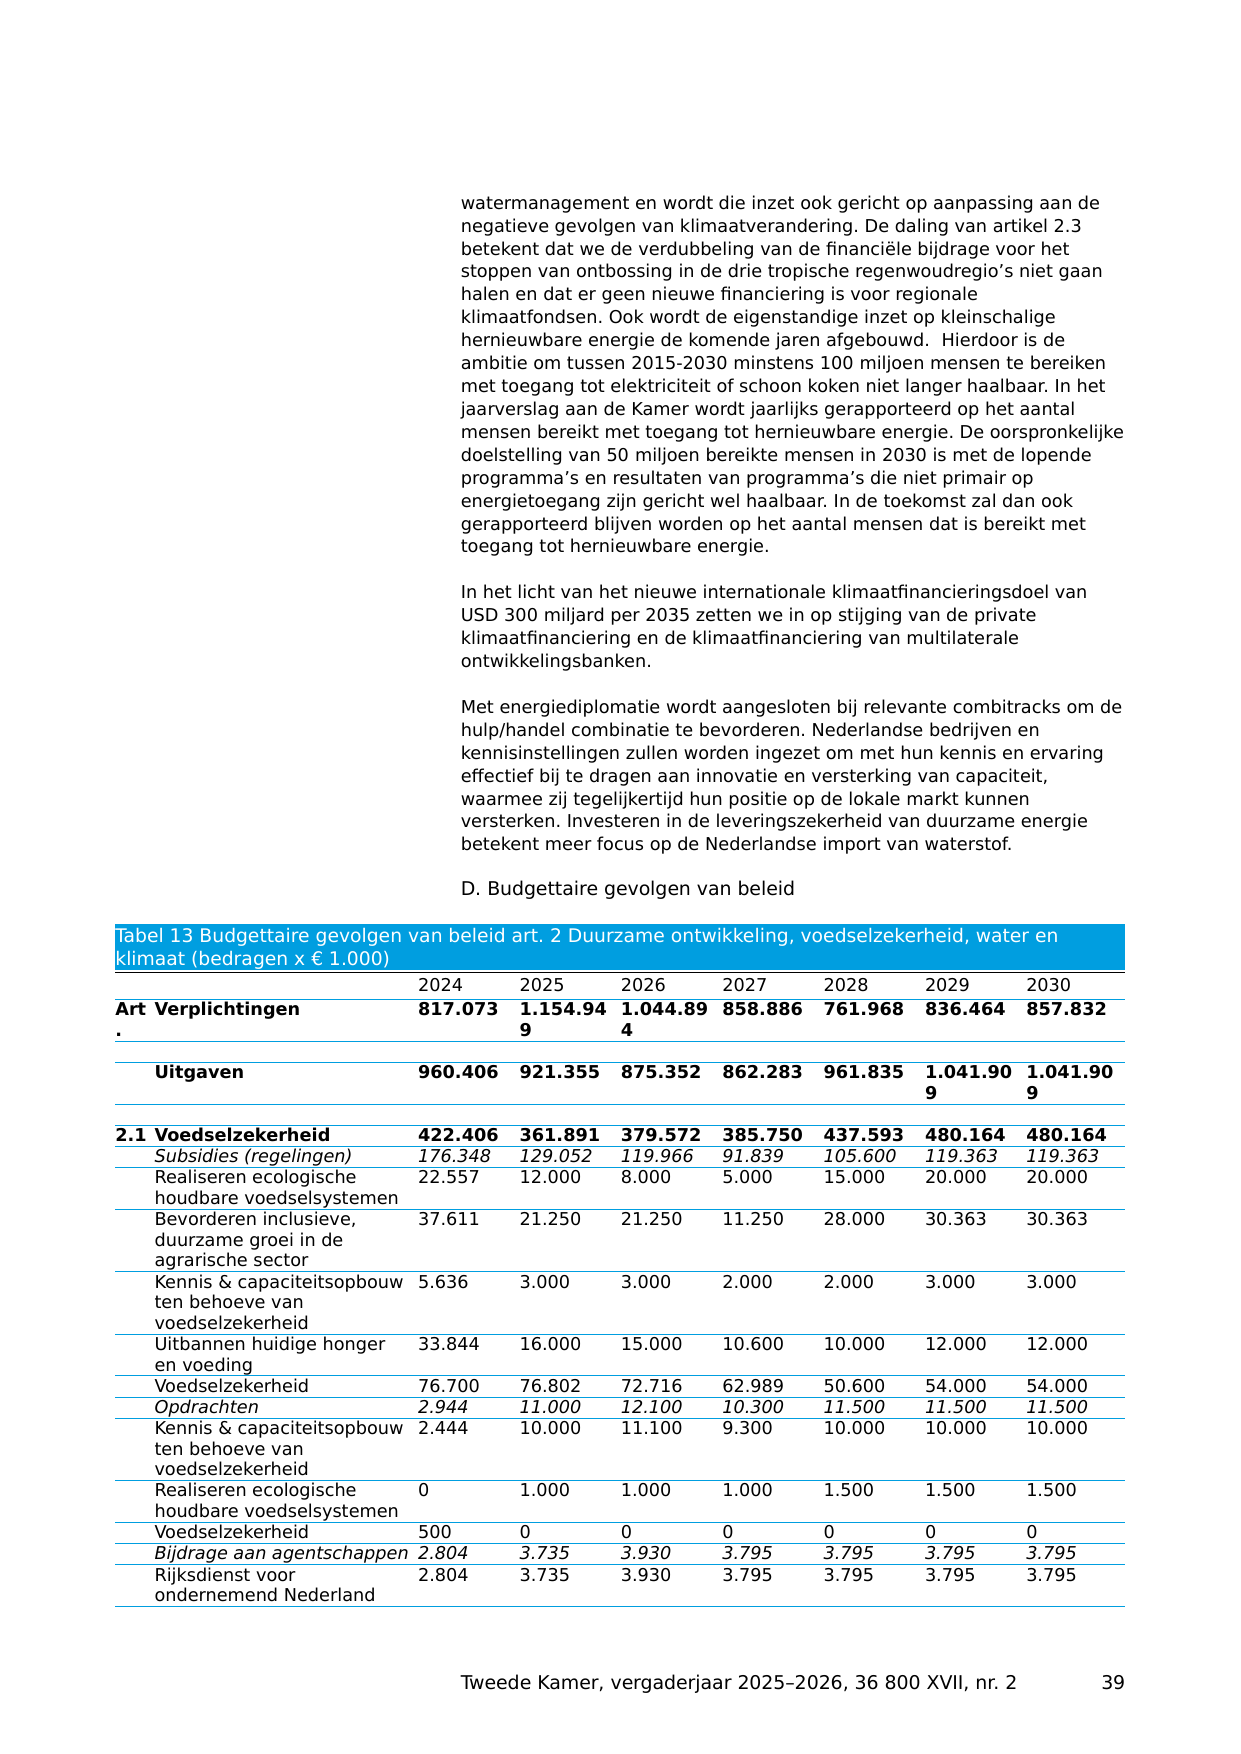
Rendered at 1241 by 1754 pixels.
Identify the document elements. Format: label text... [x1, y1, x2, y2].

table_cell 2.804 [415, 1544, 516, 1564]
table_cell 1.000 [618, 1481, 719, 1522]
table_cell 119.966 [618, 1147, 719, 1167]
table_cell [115, 1210, 151, 1271]
table_cell [115, 1272, 151, 1333]
table_cell 15.000 [618, 1335, 719, 1375]
table_cell 2.000 [719, 1272, 820, 1333]
table_cell [115, 973, 151, 999]
table_cell 2024 [415, 973, 516, 999]
table_cell 176.348 [415, 1147, 516, 1167]
table_cell 3.795 [820, 1544, 922, 1564]
table_cell 11.500 [820, 1398, 922, 1417]
table_cell 3.795 [719, 1565, 820, 1606]
table_cell 10.000 [1023, 1419, 1125, 1480]
table_cell 33.844 [415, 1335, 516, 1375]
table_cell 62.989 [719, 1376, 820, 1396]
table_cell 105.600 [820, 1147, 922, 1167]
table_cell 858.886 [719, 1000, 820, 1041]
table_cell 921.355 [516, 1063, 618, 1103]
table_cell 1.154.949 [516, 1000, 618, 1041]
table_cell Bijdrage aan agentschappen [151, 1544, 415, 1564]
table_cell 3.000 [516, 1272, 618, 1333]
table_cell Realiseren ecologische houdbare voedselsystemen [151, 1168, 415, 1209]
table_cell 3.795 [1023, 1544, 1125, 1564]
table_cell 119.363 [1023, 1147, 1125, 1167]
table_cell 0 [618, 1523, 719, 1543]
table_cell 480.164 [1023, 1126, 1125, 1146]
table_cell [1023, 1042, 1125, 1062]
table_cell Rijksdienst voor ondernemend Nederland [151, 1565, 415, 1606]
table_cell 2.000 [820, 1272, 922, 1333]
table_cell 3.735 [516, 1544, 618, 1564]
table_cell Art. [115, 1000, 151, 1041]
text watermanagement en wordt die inzet ook gericht op aanpassing aan de negatieve gevolgen van klimaatverandering. De daling van artikel 2.3 betekent dat we de verdubbeling van de financiële bijdrage voor het stoppen van ontbossing in de drie tropische regenwoudregio’s niet gaan halen en dat er geen nieuwe financiering is voor regionale klimaatfondsen. Ook wordt de eigenstandige inzet op kleinschalige hernieuwbare energie de komende jaren afgebouwd. Hierdoor is de ambitie om tussen 2015-2030 minstens 100 miljoen mensen te bereiken met toegang tot elektriciteit of schoon koken niet langer haalbaar. In het jaarverslag aan de Kamer wordt jaarlijks gerapporteerd op het aantal mensen bereikt met toegang tot hernieuwbare energie. De oorspronkelijke doelstelling van 50 miljoen bereikte mensen in 2030 is met de lopende programma’s en resultaten van programma’s die niet primair op energietoegang zijn gericht wel haalbaar. In de toekomst zal dan ook gerapporteerd blijven worden op het aantal mensen dat is bereikt met toegang tot hernieuwbare energie. [461, 191, 1125, 557]
table_cell 857.832 [1023, 1000, 1125, 1041]
table_cell [415, 1105, 516, 1124]
table_cell 2027 [719, 973, 820, 999]
table_cell [618, 1042, 719, 1062]
table_cell 3.795 [922, 1565, 1023, 1606]
table_cell 2028 [820, 973, 922, 999]
table_cell 1.041.909 [1023, 1063, 1125, 1103]
table_cell 129.052 [516, 1147, 618, 1167]
table_cell [719, 1105, 820, 1124]
table_cell [115, 1565, 151, 1606]
table_cell 11.100 [618, 1419, 719, 1480]
table_cell 76.802 [516, 1376, 618, 1396]
table_cell 361.891 [516, 1126, 618, 1146]
table_cell 2.1 [115, 1126, 151, 1146]
table_cell 961.835 [820, 1063, 922, 1103]
table_cell Uitgaven [151, 1063, 415, 1103]
table_cell [115, 1419, 151, 1480]
table_cell 1.500 [922, 1481, 1023, 1522]
table_cell 1.000 [719, 1481, 820, 1522]
table_cell 862.283 [719, 1063, 820, 1103]
table_cell 1.500 [820, 1481, 922, 1522]
table_cell 50.600 [820, 1376, 922, 1396]
table_cell [115, 1105, 151, 1124]
table_cell 15.000 [820, 1168, 922, 1209]
table_cell 91.839 [719, 1147, 820, 1167]
table_cell 11.250 [719, 1210, 820, 1271]
table_cell 8.000 [618, 1168, 719, 1209]
table_cell 72.716 [618, 1376, 719, 1396]
table_cell [115, 1481, 151, 1522]
table_cell Voedselzekerheid [151, 1523, 415, 1543]
table_cell 2026 [618, 973, 719, 999]
table_cell [516, 1042, 618, 1062]
table_cell 2.804 [415, 1565, 516, 1606]
table_cell 21.250 [618, 1210, 719, 1271]
table_cell 3.795 [1023, 1565, 1125, 1606]
table_cell 379.572 [618, 1126, 719, 1146]
table_cell 3.795 [922, 1544, 1023, 1564]
table_cell 12.000 [922, 1335, 1023, 1375]
table_cell 1.500 [1023, 1481, 1125, 1522]
table_cell 76.700 [415, 1376, 516, 1396]
table_cell 0 [415, 1481, 516, 1522]
table_cell [115, 1063, 151, 1103]
text In het licht van het nieuwe internationale klimaatfinancieringsdoel van USD 300 miljard per 2035 zetten we in op stijging van de private klimaatfinanciering en de klimaatfinanciering van multilaterale ontwikkelingsbanken. [461, 580, 1125, 672]
table_cell 0 [1023, 1523, 1125, 1543]
table_cell 12.000 [516, 1168, 618, 1209]
table_cell 3.000 [1023, 1272, 1125, 1333]
table_cell 0 [516, 1523, 618, 1543]
table_cell 875.352 [618, 1063, 719, 1103]
table_cell 10.000 [922, 1419, 1023, 1480]
table_cell 12.000 [1023, 1335, 1125, 1375]
table_cell 37.611 [415, 1210, 516, 1271]
title D. Budgettaire gevolgen van beleid [461, 878, 1125, 900]
table_cell 500 [415, 1523, 516, 1543]
table_cell [115, 1398, 151, 1417]
table_cell [151, 1105, 415, 1124]
table_cell 5.000 [719, 1168, 820, 1209]
table_cell 9.300 [719, 1419, 820, 1480]
table_cell Kennis & capaciteitsopbouw ten behoeve van voedselzekerheid [151, 1419, 415, 1480]
table_cell 0 [820, 1523, 922, 1543]
table_cell [1023, 1105, 1125, 1124]
table_cell 422.406 [415, 1126, 516, 1146]
table_cell [516, 1105, 618, 1124]
table_cell 21.250 [516, 1210, 618, 1271]
table_cell 3.930 [618, 1544, 719, 1564]
table_cell [115, 1147, 151, 1167]
table_cell 437.593 [820, 1126, 922, 1146]
text Met energiediplomatie wordt aangesloten bij relevante combitracks om de hulp/handel combinatie te bevorderen. Nederlandse bedrijven en kennisinstellingen zullen worden ingezet om met hun kennis en ervaring effectief bij te dragen aan innovatie en versterking van capaciteit, waarmee zij tegelijkertijd hun positie op de lokale markt kunnen versterken. Investeren in de leveringszekerheid van duurzame energie betekent meer focus op de Nederlandse import van waterstof. [461, 695, 1125, 855]
table_cell [115, 1523, 151, 1543]
table_cell 836.464 [922, 1000, 1023, 1041]
table_cell 3.000 [618, 1272, 719, 1333]
table_cell 11.000 [516, 1398, 618, 1417]
table_cell 0 [719, 1523, 820, 1543]
table_cell 54.000 [922, 1376, 1023, 1396]
table_cell 119.363 [922, 1147, 1023, 1167]
table_cell 3.735 [516, 1565, 618, 1606]
table_cell [922, 1042, 1023, 1062]
table_cell 10.600 [719, 1335, 820, 1375]
table_cell Bevorderen inclusieve, duurzame groei in de agrarische sector [151, 1210, 415, 1271]
table_cell Uitbannen huidige honger en voeding [151, 1335, 415, 1375]
table_cell [115, 1335, 151, 1375]
table_cell 10.000 [820, 1335, 922, 1375]
table_cell 385.750 [719, 1126, 820, 1146]
table_cell 3.000 [922, 1272, 1023, 1333]
table_cell 3.795 [820, 1565, 922, 1606]
table_cell [415, 1042, 516, 1062]
table_cell [151, 973, 415, 999]
table_cell Realiseren ecologische houdbare voedselsystemen [151, 1481, 415, 1522]
table_cell Voedselzekerheid [151, 1376, 415, 1396]
table_cell 0 [922, 1523, 1023, 1543]
table_cell 817.073 [415, 1000, 516, 1041]
table_cell 1.000 [516, 1481, 618, 1522]
table_cell 54.000 [1023, 1376, 1125, 1396]
table_cell 20.000 [1023, 1168, 1125, 1209]
table_cell 1.041.909 [922, 1063, 1023, 1103]
table_cell 10.300 [719, 1398, 820, 1417]
table_cell Verplichtingen [151, 1000, 415, 1041]
table_cell 5.636 [415, 1272, 516, 1333]
table_cell 22.557 [415, 1168, 516, 1209]
table_cell 761.968 [820, 1000, 922, 1041]
table_cell 1.044.894 [618, 1000, 719, 1041]
table_cell Opdrachten [151, 1398, 415, 1417]
table_cell 3.930 [618, 1565, 719, 1606]
table_cell [115, 1544, 151, 1564]
table_cell 11.500 [922, 1398, 1023, 1417]
table_cell 2.944 [415, 1398, 516, 1417]
table_cell [115, 1376, 151, 1396]
table_cell 30.363 [1023, 1210, 1125, 1271]
table_cell 10.000 [516, 1419, 618, 1480]
table_cell 20.000 [922, 1168, 1023, 1209]
table_cell Voedselzekerheid [151, 1126, 415, 1146]
table_cell [115, 1168, 151, 1209]
table_cell 16.000 [516, 1335, 618, 1375]
table_cell 12.100 [618, 1398, 719, 1417]
table_cell [820, 1105, 922, 1124]
table_cell [151, 1042, 415, 1062]
table_cell [618, 1105, 719, 1124]
table_cell 2029 [922, 973, 1023, 999]
table_cell 11.500 [1023, 1398, 1125, 1417]
table_cell [115, 1042, 151, 1062]
table_cell 960.406 [415, 1063, 516, 1103]
table_cell 2030 [1023, 973, 1125, 999]
table_cell [719, 1042, 820, 1062]
table_cell 28.000 [820, 1210, 922, 1271]
table_cell 10.000 [820, 1419, 922, 1480]
table_cell Kennis & capaciteitsopbouw ten behoeve van voedselzekerheid [151, 1272, 415, 1333]
table_cell 480.164 [922, 1126, 1023, 1146]
table_cell 3.795 [719, 1544, 820, 1564]
table_cell 2025 [516, 973, 618, 999]
table_cell Subsidies (regelingen) [151, 1147, 415, 1167]
table_cell 2.444 [415, 1419, 516, 1480]
table_cell [820, 1042, 922, 1062]
table_cell [922, 1105, 1023, 1124]
table_cell 30.363 [922, 1210, 1023, 1271]
